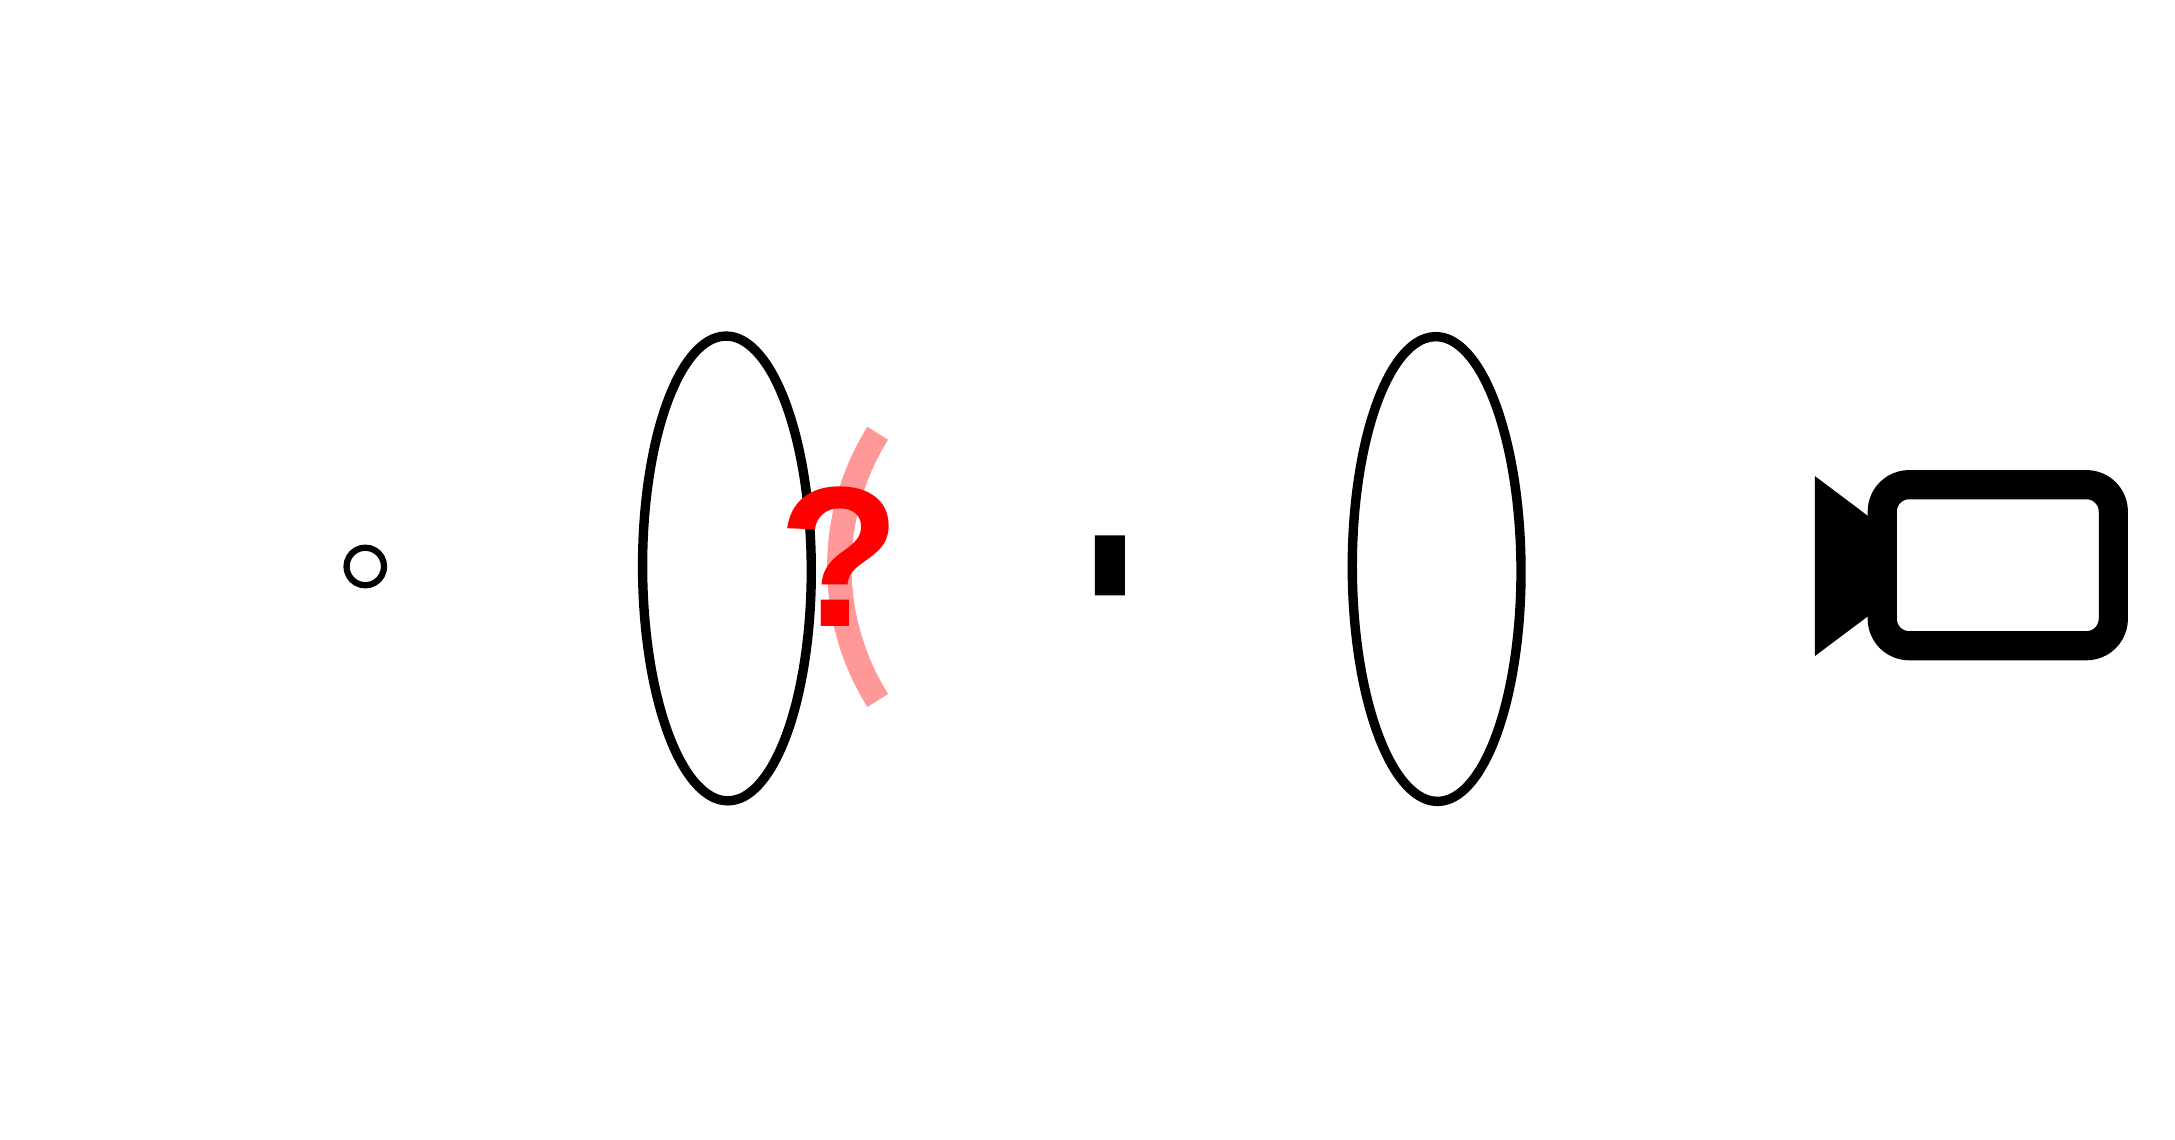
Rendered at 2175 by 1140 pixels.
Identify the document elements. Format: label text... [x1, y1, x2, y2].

text_box [1882, 484, 2114, 646]
text_box ? [735, 438, 946, 677]
text_box [1814, 476, 1875, 657]
text_box [642, 0, 1747, 1140]
